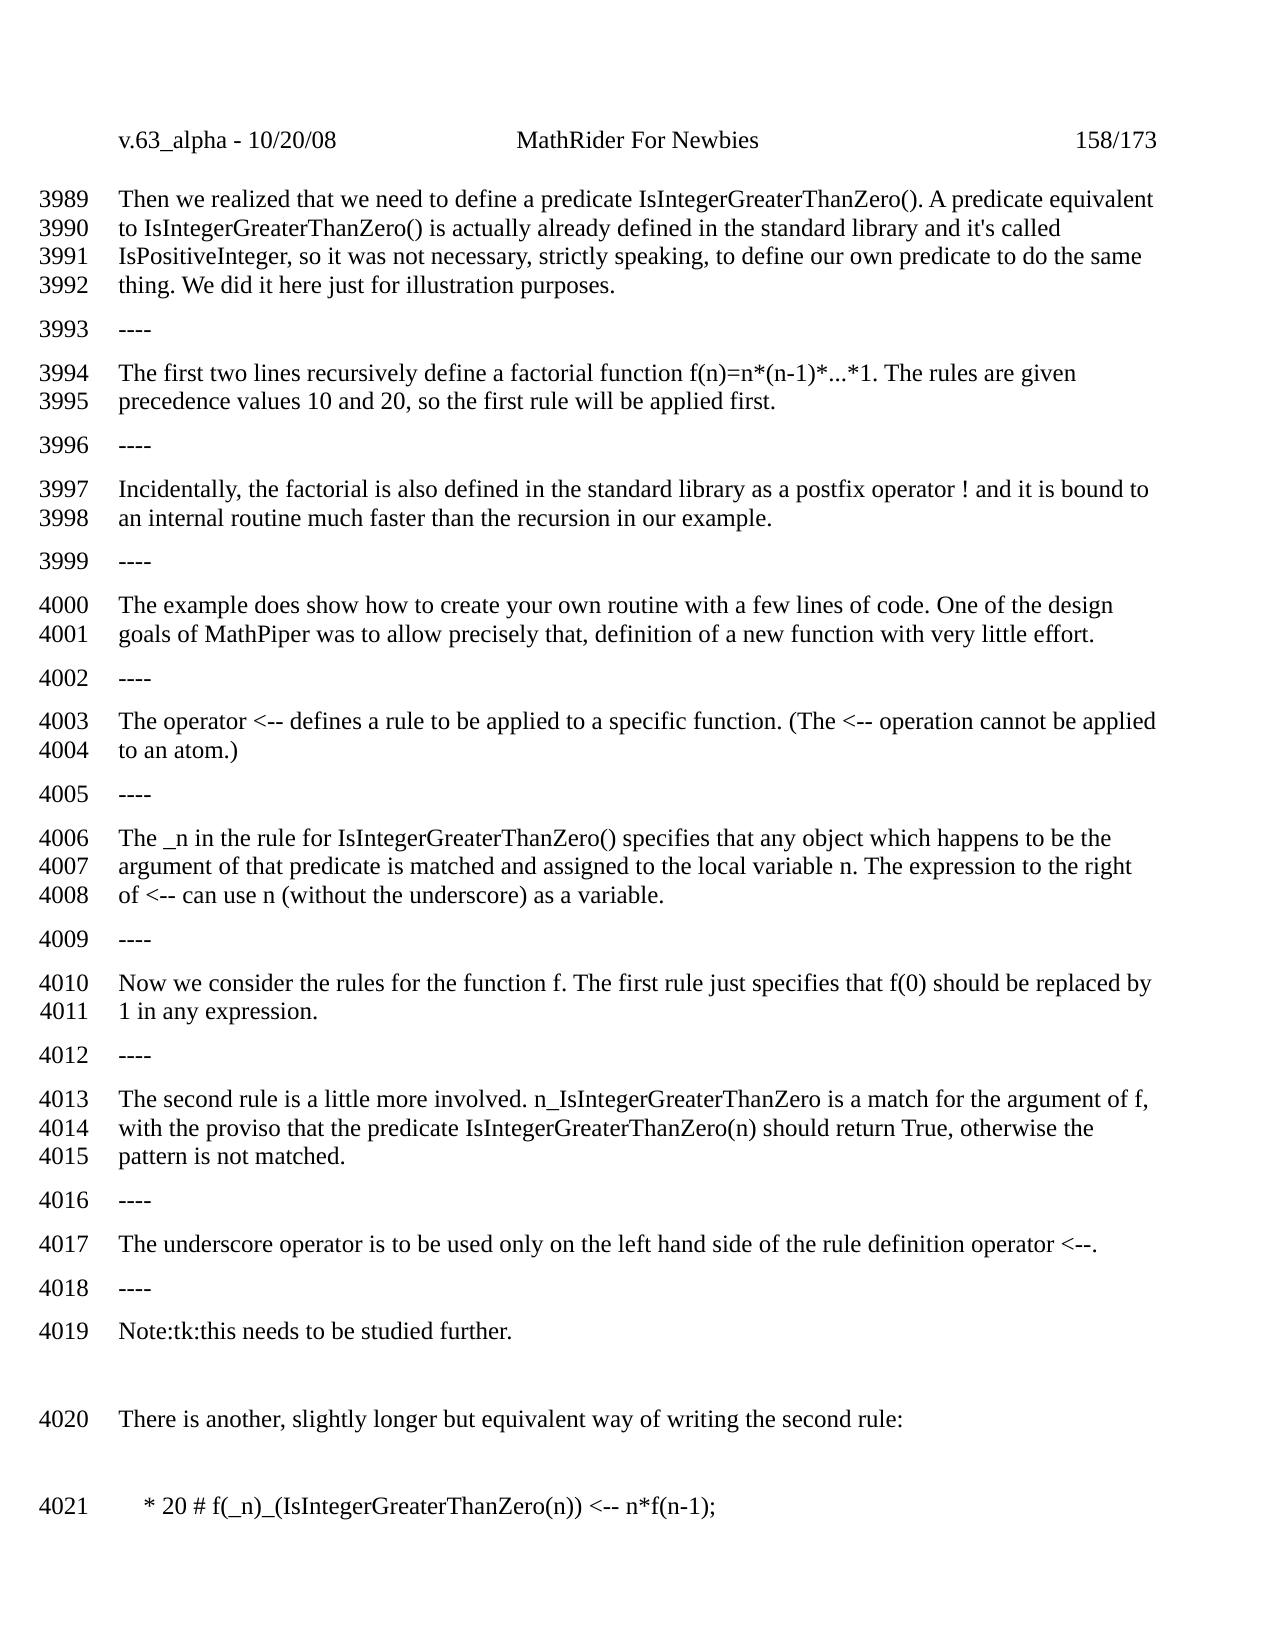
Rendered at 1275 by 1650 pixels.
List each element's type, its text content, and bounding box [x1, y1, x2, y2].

text * 20 # f(_n)_(IsIntegerGreaterThanZero(n)) <-- n*f(n-1); [118, 1491, 1157, 1520]
text ---- [118, 1040, 1157, 1069]
text ---- [118, 430, 1157, 459]
text ---- [118, 663, 1157, 691]
text Now we consider the rules for the function f. The first rule just specifies that f(0) should be replaced by 1 in any expression. [118, 968, 1157, 1025]
text ---- [118, 1185, 1157, 1214]
text There is another, slightly longer but equivalent way of writing the second rule: [118, 1404, 1157, 1433]
text ---- [118, 1273, 1157, 1301]
text Then we realized that we need to define a predicate IsIntegerGreaterThanZero(). A predicate equivalent to IsIntegerGreaterThanZero() is actually already defined in the standard library and it's called IsPositiveInteger, so it was not necessary, strictly speaking, to define our own predicate to do the same thing. We did it here just for illustration purposes. [118, 184, 1157, 299]
text The operator <-- defines a rule to be applied to a specific function. (The <-- operation cannot be applied to an atom.) [118, 706, 1157, 764]
text ---- [118, 546, 1157, 575]
text ---- [118, 314, 1157, 343]
text The first two lines recursively define a factorial function f(n)=n*(n-1)*...*1. The rules are given precedence values 10 and 20, so the first rule will be applied first. [118, 358, 1157, 415]
text The underscore operator is to be used only on the left hand side of the rule definition operator <--. [118, 1229, 1157, 1258]
text ---- [118, 779, 1157, 808]
text The _n in the rule for IsIntegerGreaterThanZero() specifies that any object which happens to be the argument of that predicate is matched and assigned to the local variable n. The expression to the right of <-- can use n (without the underscore) as a variable. [118, 823, 1157, 909]
text Note:tk:this needs to be studied further. [118, 1316, 1157, 1345]
text The example does show how to create your own routine with a few lines of code. One of the design goals of MathPiper was to allow precisely that, definition of a new function with very little effort. [118, 590, 1157, 648]
text The second rule is a little more involved. n_IsIntegerGreaterThanZero is a match for the argument of f, with the proviso that the predicate IsIntegerGreaterThanZero(n) should return True, otherwise the pattern is not matched. [118, 1084, 1157, 1170]
text ---- [118, 924, 1157, 953]
text Incidentally, the factorial is also defined in the standard library as a postfix operator ! and it is bound to an internal routine much faster than the recursion in our example. [118, 474, 1157, 531]
